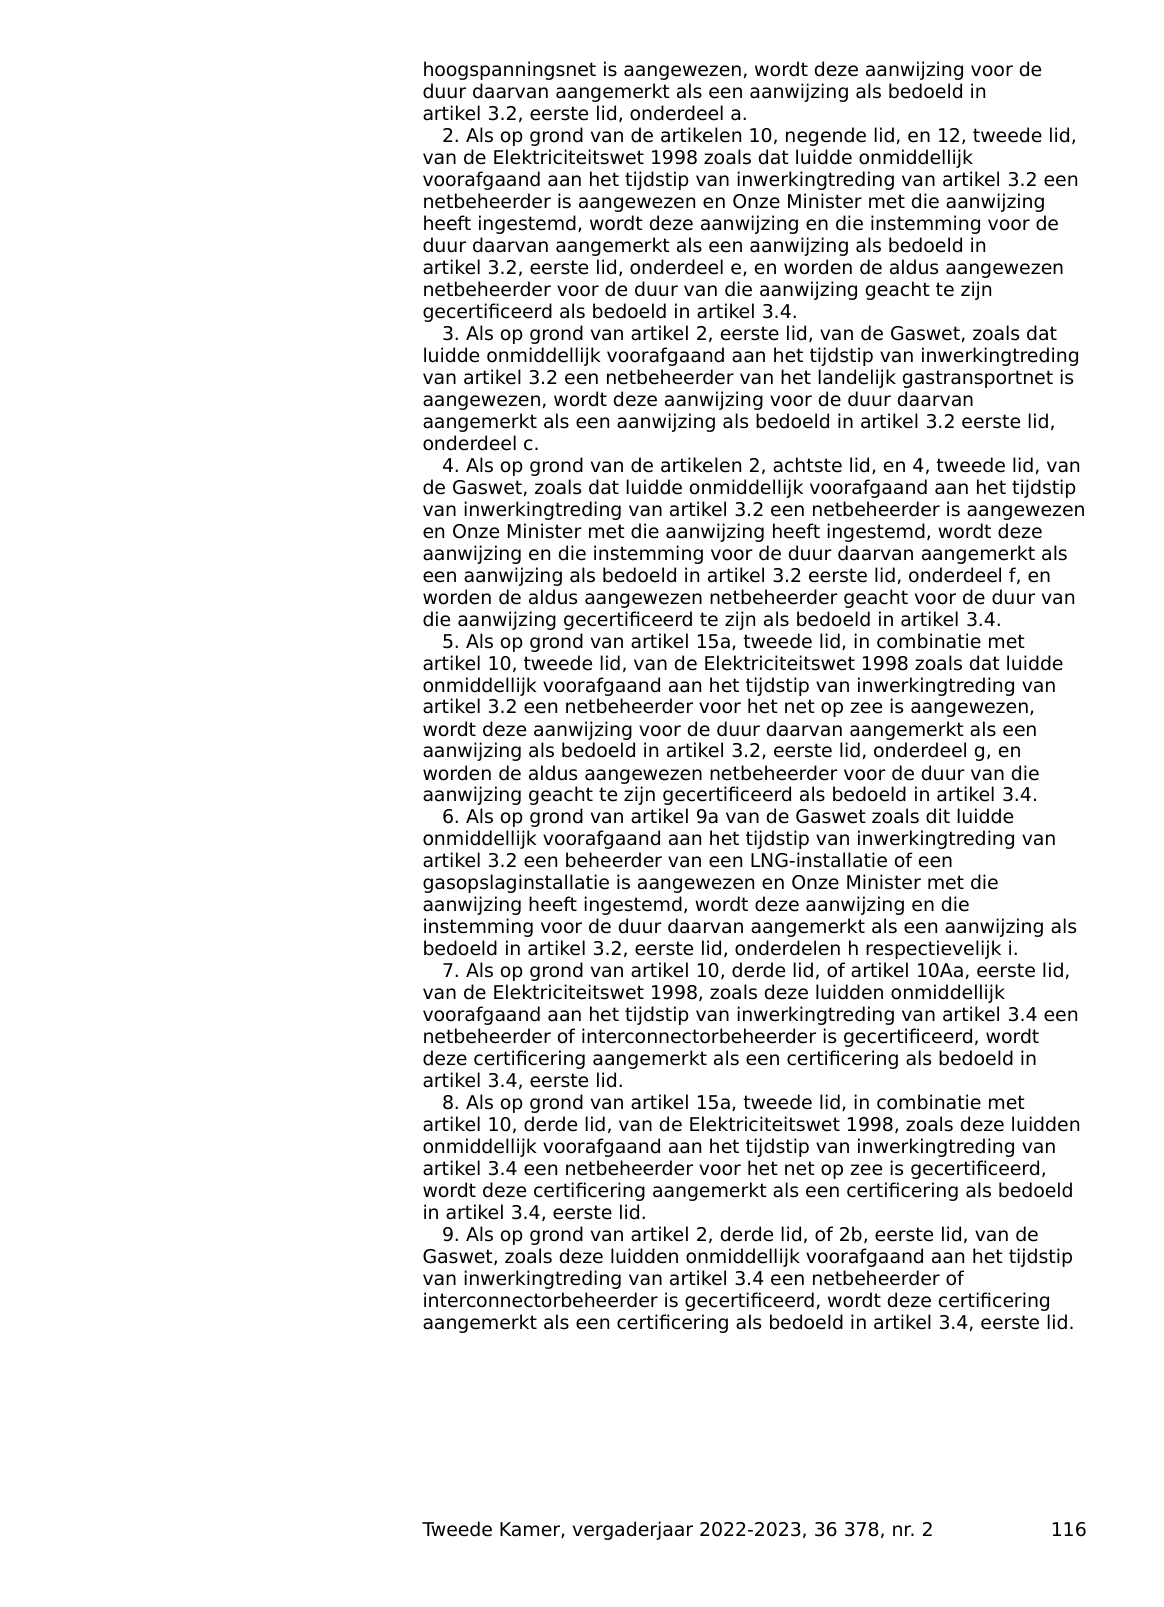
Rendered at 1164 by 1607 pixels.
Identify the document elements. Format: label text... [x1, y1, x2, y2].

text 5. Als op grond van artikel 15a, tweede lid, in combinatie met artikel 10, tweede lid, van de Elektriciteitswet 1998 zoals dat luidde onmiddellijk voorafgaand aan het tijdstip van inwerkingtreding van artikel 3.2 een netbeheerder voor het net op zee is aangewezen, wordt deze aanwijzing voor de duur daarvan aangemerkt als een aanwijzing als bedoeld in artikel 3.2, eerste lid, onderdeel g, en worden de aldus aangewezen netbeheerder voor de duur van die aanwijzing geacht te zijn gecertificeerd als bedoeld in artikel 3.4. [422, 631, 1087, 806]
text 6. Als op grond van artikel 9a van de Gaswet zoals dit luidde onmiddellijk voorafgaand aan het tijdstip van inwerkingtreding van artikel 3.2 een beheerder van een LNG-installatie of een gasopslaginstallatie is aangewezen en Onze Minister met die aanwijzing heeft ingestemd, wordt deze aanwijzing en die instemming voor de duur daarvan aangemerkt als een aanwijzing als bedoeld in artikel 3.2, eerste lid, onderdelen h respectievelijk i. [422, 806, 1087, 960]
text 7. Als op grond van artikel 10, derde lid, of artikel 10Aa, eerste lid, van de Elektriciteitswet 1998, zoals deze luidden onmiddellijk voorafgaand aan het tijdstip van inwerkingtreding van artikel 3.4 een netbeheerder of interconnectorbeheerder is gecertificeerd, wordt deze certificering aangemerkt als een certificering als bedoeld in artikel 3.4, eerste lid. [422, 960, 1087, 1092]
text hoogspanningsnet is aangewezen, wordt deze aanwijzing voor de duur daarvan aangemerkt als een aanwijzing als bedoeld in artikel 3.2, eerste lid, onderdeel a. [422, 59, 1087, 125]
text 3. Als op grond van artikel 2, eerste lid, van de Gaswet, zoals dat luidde onmiddellijk voorafgaand aan het tijdstip van inwerkingtreding van artikel 3.2 een netbeheerder van het landelijk gastransportnet is aangewezen, wordt deze aanwijzing voor de duur daarvan aangemerkt als een aanwijzing als bedoeld in artikel 3.2 eerste lid, onderdeel c. [422, 323, 1087, 455]
text 9. Als op grond van artikel 2, derde lid, of 2b, eerste lid, van de Gaswet, zoals deze luidden onmiddellijk voorafgaand aan het tijdstip van inwerkingtreding van artikel 3.4 een netbeheerder of interconnectorbeheerder is gecertificeerd, wordt deze certificering aangemerkt als een certificering als bedoeld in artikel 3.4, eerste lid. [422, 1224, 1087, 1334]
text 2. Als op grond van de artikelen 10, negende lid, en 12, tweede lid, van de Elektriciteitswet 1998 zoals dat luidde onmiddellijk voorafgaand aan het tijdstip van inwerkingtreding van artikel 3.2 een netbeheerder is aangewezen en Onze Minister met die aanwijzing heeft ingestemd, wordt deze aanwijzing en die instemming voor de duur daarvan aangemerkt als een aanwijzing als bedoeld in artikel 3.2, eerste lid, onderdeel e, en worden de aldus aangewezen netbeheerder voor de duur van die aanwijzing geacht te zijn gecertificeerd als bedoeld in artikel 3.4. [422, 125, 1087, 323]
text 8. Als op grond van artikel 15a, tweede lid, in combinatie met artikel 10, derde lid, van de Elektriciteitswet 1998, zoals deze luidden onmiddellijk voorafgaand aan het tijdstip van inwerkingtreding van artikel 3.4 een netbeheerder voor het net op zee is gecertificeerd, wordt deze certificering aangemerkt als een certificering als bedoeld in artikel 3.4, eerste lid. [422, 1092, 1087, 1224]
text 4. Als op grond van de artikelen 2, achtste lid, en 4, tweede lid, van de Gaswet, zoals dat luidde onmiddellijk voorafgaand aan het tijdstip van inwerkingtreding van artikel 3.2 een netbeheerder is aangewezen en Onze Minister met die aanwijzing heeft ingestemd, wordt deze aanwijzing en die instemming voor de duur daarvan aangemerkt als een aanwijzing als bedoeld in artikel 3.2 eerste lid, onderdeel f, en worden de aldus aangewezen netbeheerder geacht voor de duur van die aanwijzing gecertificeerd te zijn als bedoeld in artikel 3.4. [422, 455, 1087, 631]
